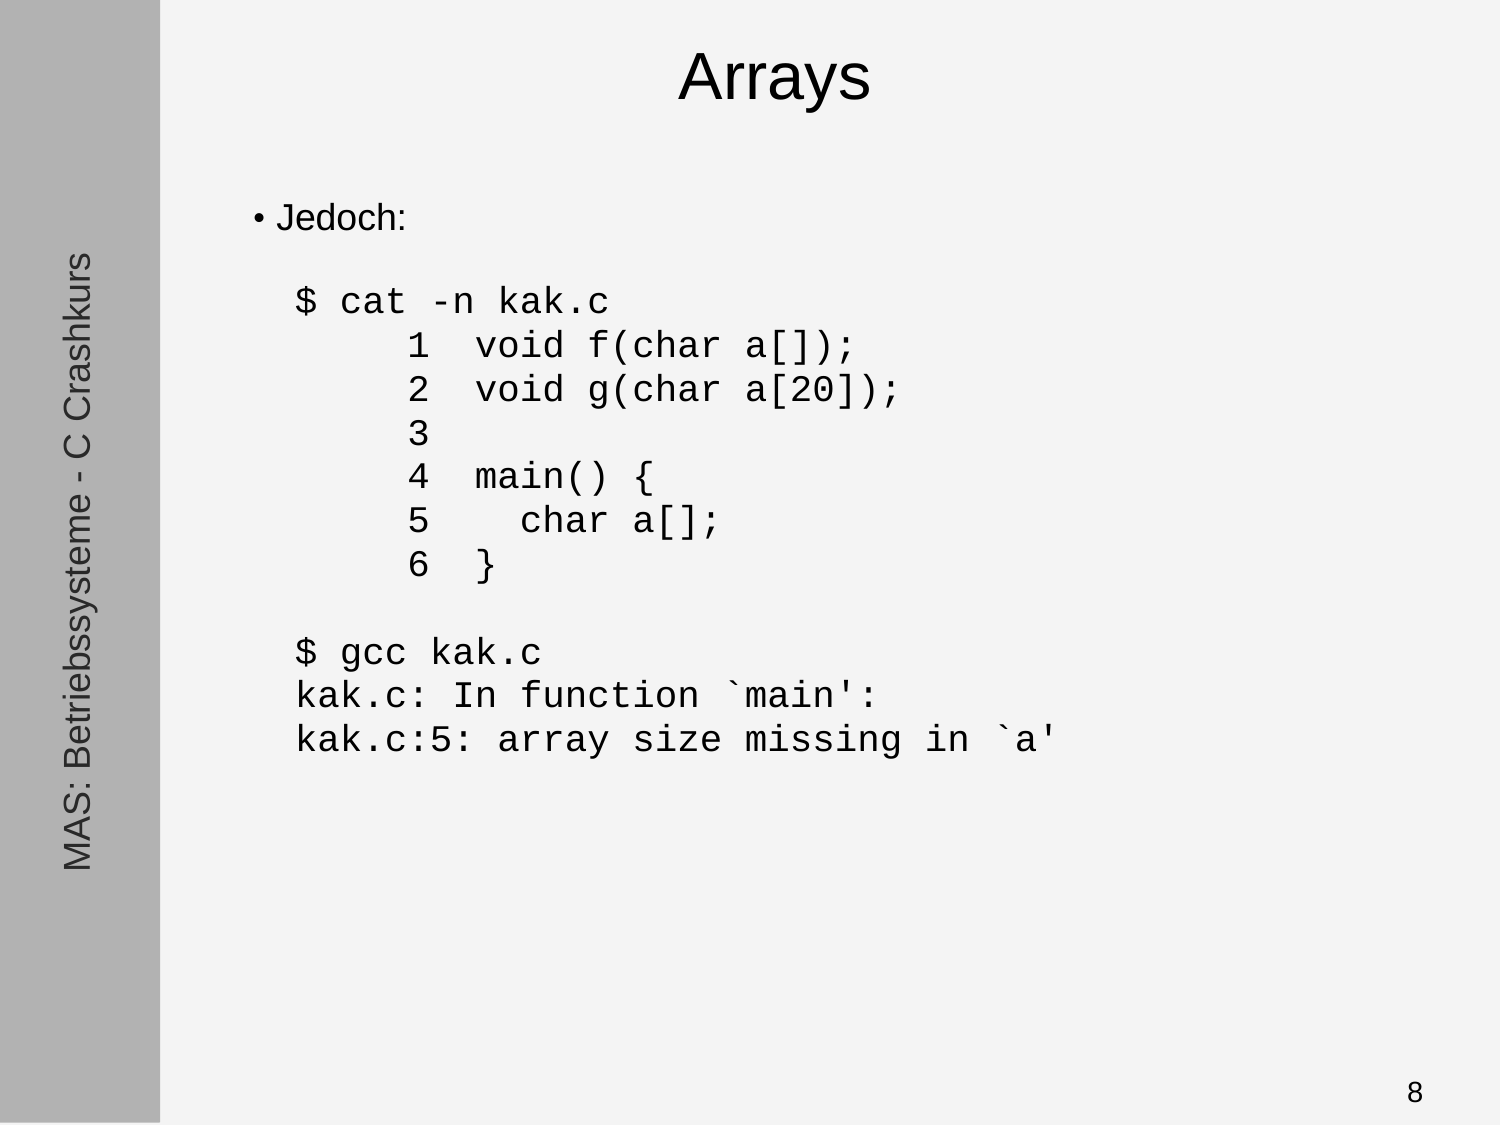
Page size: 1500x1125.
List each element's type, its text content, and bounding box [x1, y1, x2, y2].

text_box [1407, 1074, 1460, 1112]
text_box MAS: Betriebssysteme - C Crashkurs [46, 1, 125, 1124]
text_box [0, 0, 160, 1122]
text_box [212, 162, 1460, 325]
text_box Arrays [664, 27, 887, 122]
text_box Jedoch: $ cat -n kak.c 1 void f(char a[]); 2 void g(char a[20]); 3 4 main() { 5 char a[]; 6 } $ gcc kak.c kak.c: In function `main': kak.c:5: array size missing in `a' [237, 187, 1447, 1125]
